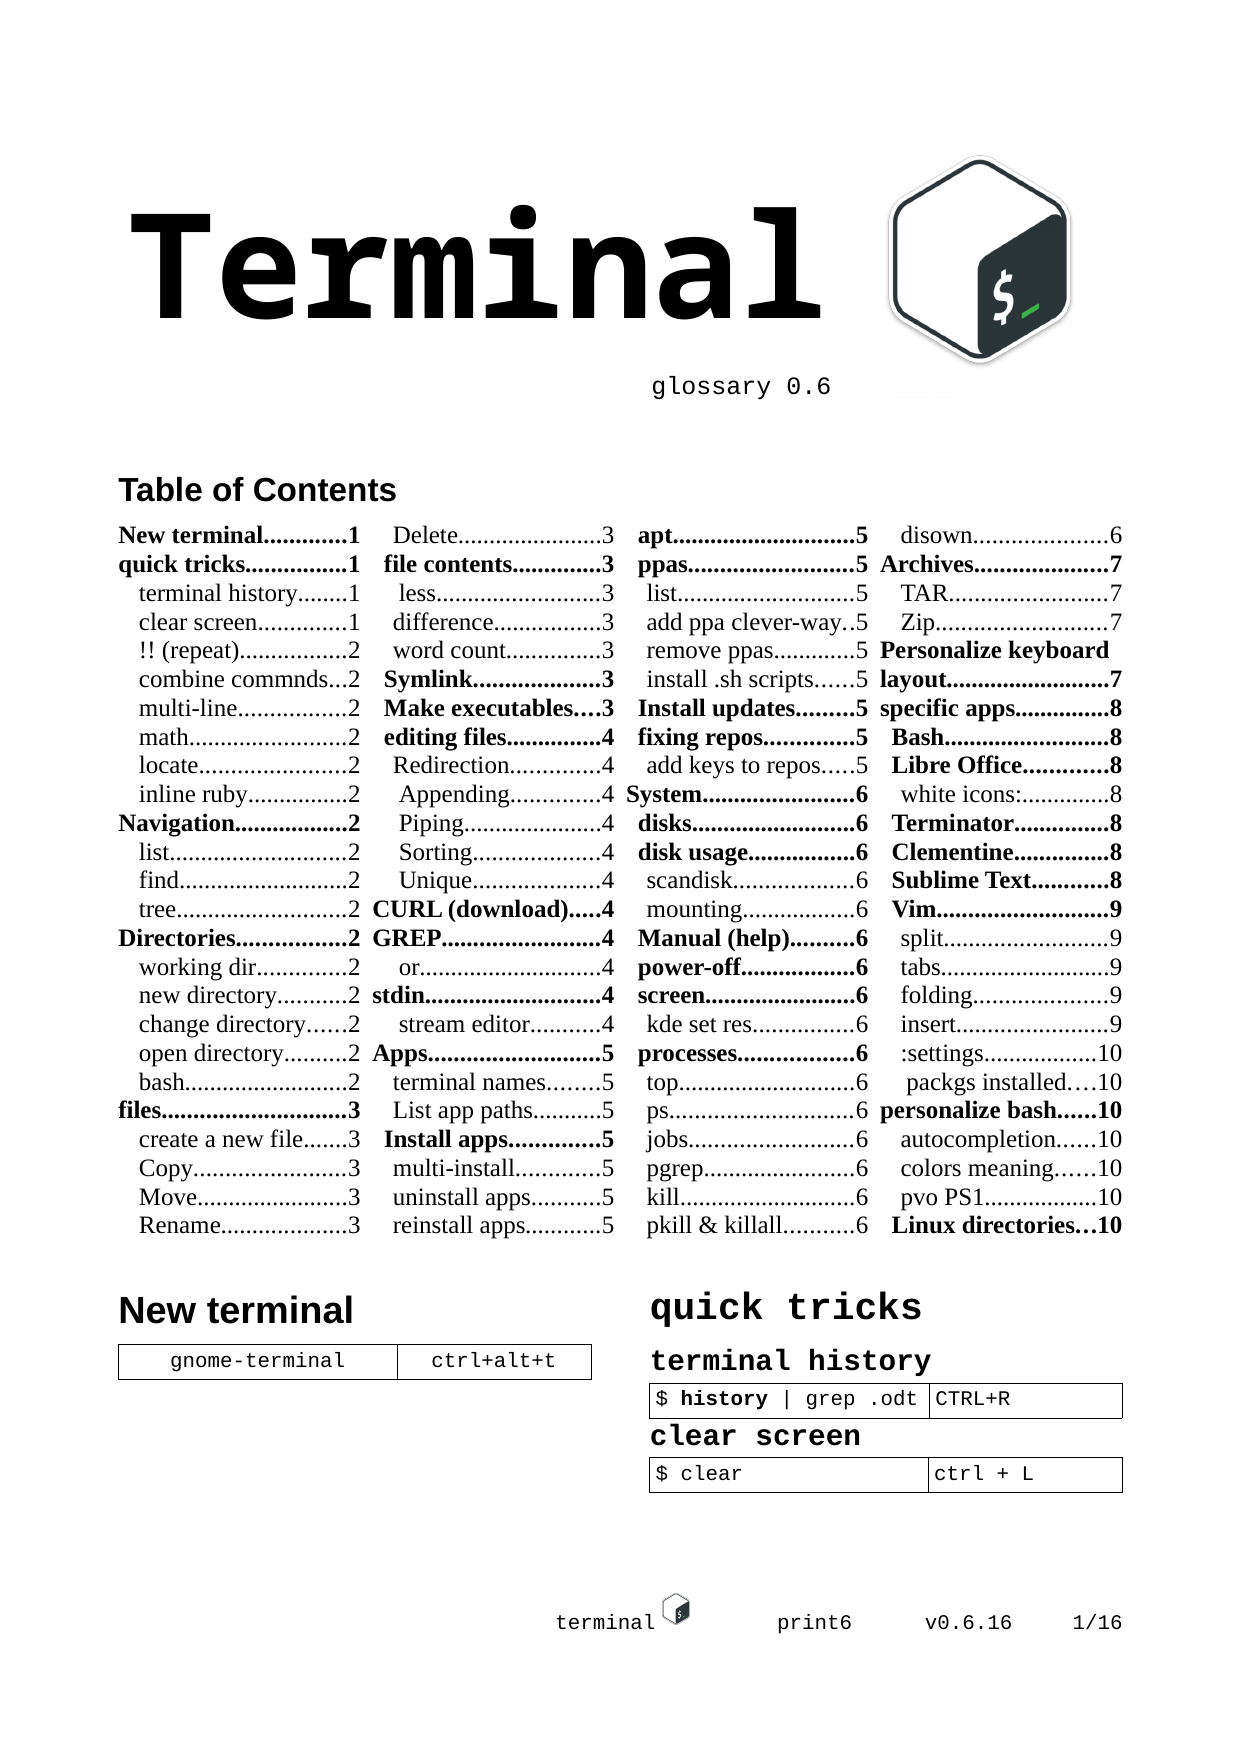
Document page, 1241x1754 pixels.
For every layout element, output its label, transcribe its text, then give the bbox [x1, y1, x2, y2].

table_header $ clear [650, 1458, 928, 1492]
text disown 6 [900, 521, 1122, 549]
text fixing repos 5 [638, 722, 868, 751]
text multi-install 5 [393, 1153, 614, 1182]
text !! (repeat) 2 [139, 636, 360, 664]
text Sublime Text 8 [891, 866, 1122, 894]
text add keys to repos 5 [646, 751, 868, 779]
text inline ruby 2 [139, 779, 360, 808]
text Navigation 2 [118, 808, 360, 837]
text Personalize keyboard layout 7 [880, 636, 1122, 693]
text clear screen 1 [139, 607, 360, 636]
text combine commnds 2 [139, 664, 360, 693]
text Terminator 8 [891, 808, 1122, 837]
text tabs 9 [900, 952, 1122, 981]
text new directory 2 [139, 981, 360, 1009]
text Symlink 3 [384, 664, 614, 693]
text jobs 6 [646, 1124, 868, 1153]
text files 3 [118, 1096, 360, 1124]
text processes 6 [638, 1038, 868, 1067]
text reinstall apps 5 [393, 1211, 614, 1239]
subtitle quick tricks [649, 1288, 1122, 1331]
table_header ctrl+alt+t [398, 1345, 591, 1379]
text Directories 2 [118, 923, 360, 952]
text autocompletion 10 [900, 1124, 1122, 1153]
text disks 6 [638, 808, 868, 837]
text or 4 [398, 952, 614, 981]
text Install apps 5 [384, 1124, 614, 1153]
text top 6 [646, 1067, 868, 1096]
text Delete 3 [393, 521, 614, 549]
text Redirection 4 [393, 751, 614, 779]
text kde set res 6 [646, 1009, 868, 1038]
picture [842, 123, 1117, 399]
text tree 2 [139, 894, 360, 923]
text locate 2 [139, 751, 360, 779]
text difference 3 [393, 607, 614, 636]
text TAR 7 [900, 578, 1122, 607]
text pvo PS1 10 [900, 1182, 1122, 1211]
text screen 6 [638, 981, 868, 1009]
text change directory 2 [139, 1009, 360, 1038]
text Vim 9 [891, 894, 1122, 923]
text Piping 4 [398, 808, 614, 837]
table_header CTRL+R [930, 1384, 1122, 1418]
text Rename 3 [139, 1211, 360, 1239]
text Libre Office 8 [891, 751, 1122, 779]
text file contents 3 [384, 549, 614, 578]
text Apps 5 [372, 1038, 614, 1067]
text Install updates 5 [638, 693, 868, 722]
text stream editor 4 [398, 1009, 614, 1038]
text split 9 [900, 923, 1122, 952]
text Sorting 4 [398, 837, 614, 866]
text less 3 [398, 578, 614, 607]
text pkill & killall 6 [646, 1211, 868, 1239]
text specific apps 8 [880, 693, 1122, 722]
text GREP 4 [372, 923, 614, 952]
text word count 3 [393, 636, 614, 664]
text editing files 4 [384, 722, 614, 751]
text disk usage 6 [638, 837, 868, 866]
text list 5 [646, 578, 868, 607]
text colors meaning 10 [900, 1153, 1122, 1182]
text ps 6 [646, 1096, 868, 1124]
text Make executables 3 [384, 693, 614, 722]
subtitle New terminal [118, 1288, 591, 1332]
text Unique 4 [398, 866, 614, 894]
text System 6 [626, 779, 868, 808]
table_header ctrl + L [929, 1458, 1122, 1492]
text apt 5 [638, 521, 868, 549]
text install .sh scripts 5 [646, 664, 868, 693]
text personalize bash 10 [880, 1096, 1122, 1124]
text uninstall apps 5 [393, 1182, 614, 1211]
text math 2 [139, 722, 360, 751]
text Archives 7 [880, 549, 1122, 578]
text list 2 [139, 837, 360, 866]
text bash 2 [139, 1067, 360, 1096]
text Copy 3 [139, 1153, 360, 1182]
text add ppa clever-way 5 [646, 607, 868, 636]
text power-off 6 [638, 952, 868, 981]
text working dir 2 [139, 952, 360, 981]
text List app paths 5 [393, 1096, 614, 1124]
text Manual (help) 6 [638, 923, 868, 952]
picture [655, 1588, 697, 1630]
text white icons: 8 [900, 779, 1122, 808]
text scandisk 6 [646, 866, 868, 894]
text terminal history 1 [139, 578, 360, 607]
text folding 9 [900, 981, 1122, 1009]
text Move 3 [139, 1182, 360, 1211]
text mounting 6 [646, 894, 868, 923]
text Linux directories 10 [891, 1211, 1122, 1239]
text find 2 [139, 866, 360, 894]
table_header gnome-terminal [119, 1345, 397, 1379]
text :settings 10 [900, 1038, 1122, 1067]
subtitle Table of Contents [118, 469, 1122, 508]
text create a new file 3 [139, 1124, 360, 1153]
subtitle clear screen [649, 1421, 1122, 1454]
text Appending 4 [398, 779, 614, 808]
text pgrep 6 [646, 1153, 868, 1182]
text insert 9 [900, 1009, 1122, 1038]
text kill 6 [646, 1182, 868, 1211]
text ppas 5 [638, 549, 868, 578]
subtitle terminal history [649, 1346, 1122, 1379]
text terminal names 5 [393, 1067, 614, 1096]
text open directory 2 [139, 1038, 360, 1067]
text New terminal 1 [118, 521, 360, 549]
text multi-line 2 [139, 693, 360, 722]
text CURL (download) 4 [372, 894, 614, 923]
text Bash 8 [891, 722, 1122, 751]
table_header $ history | grep .odt [650, 1384, 929, 1418]
text packgs installed 10 [906, 1067, 1122, 1096]
text Zip 7 [900, 607, 1122, 636]
text Clementine 8 [891, 837, 1122, 866]
text remove ppas 5 [646, 636, 868, 664]
table_header Terminal glossary 0.6 [118, 118, 837, 421]
table_header [837, 118, 1123, 421]
text stdin 4 [372, 981, 614, 1009]
text quick tricks 1 [118, 549, 360, 578]
